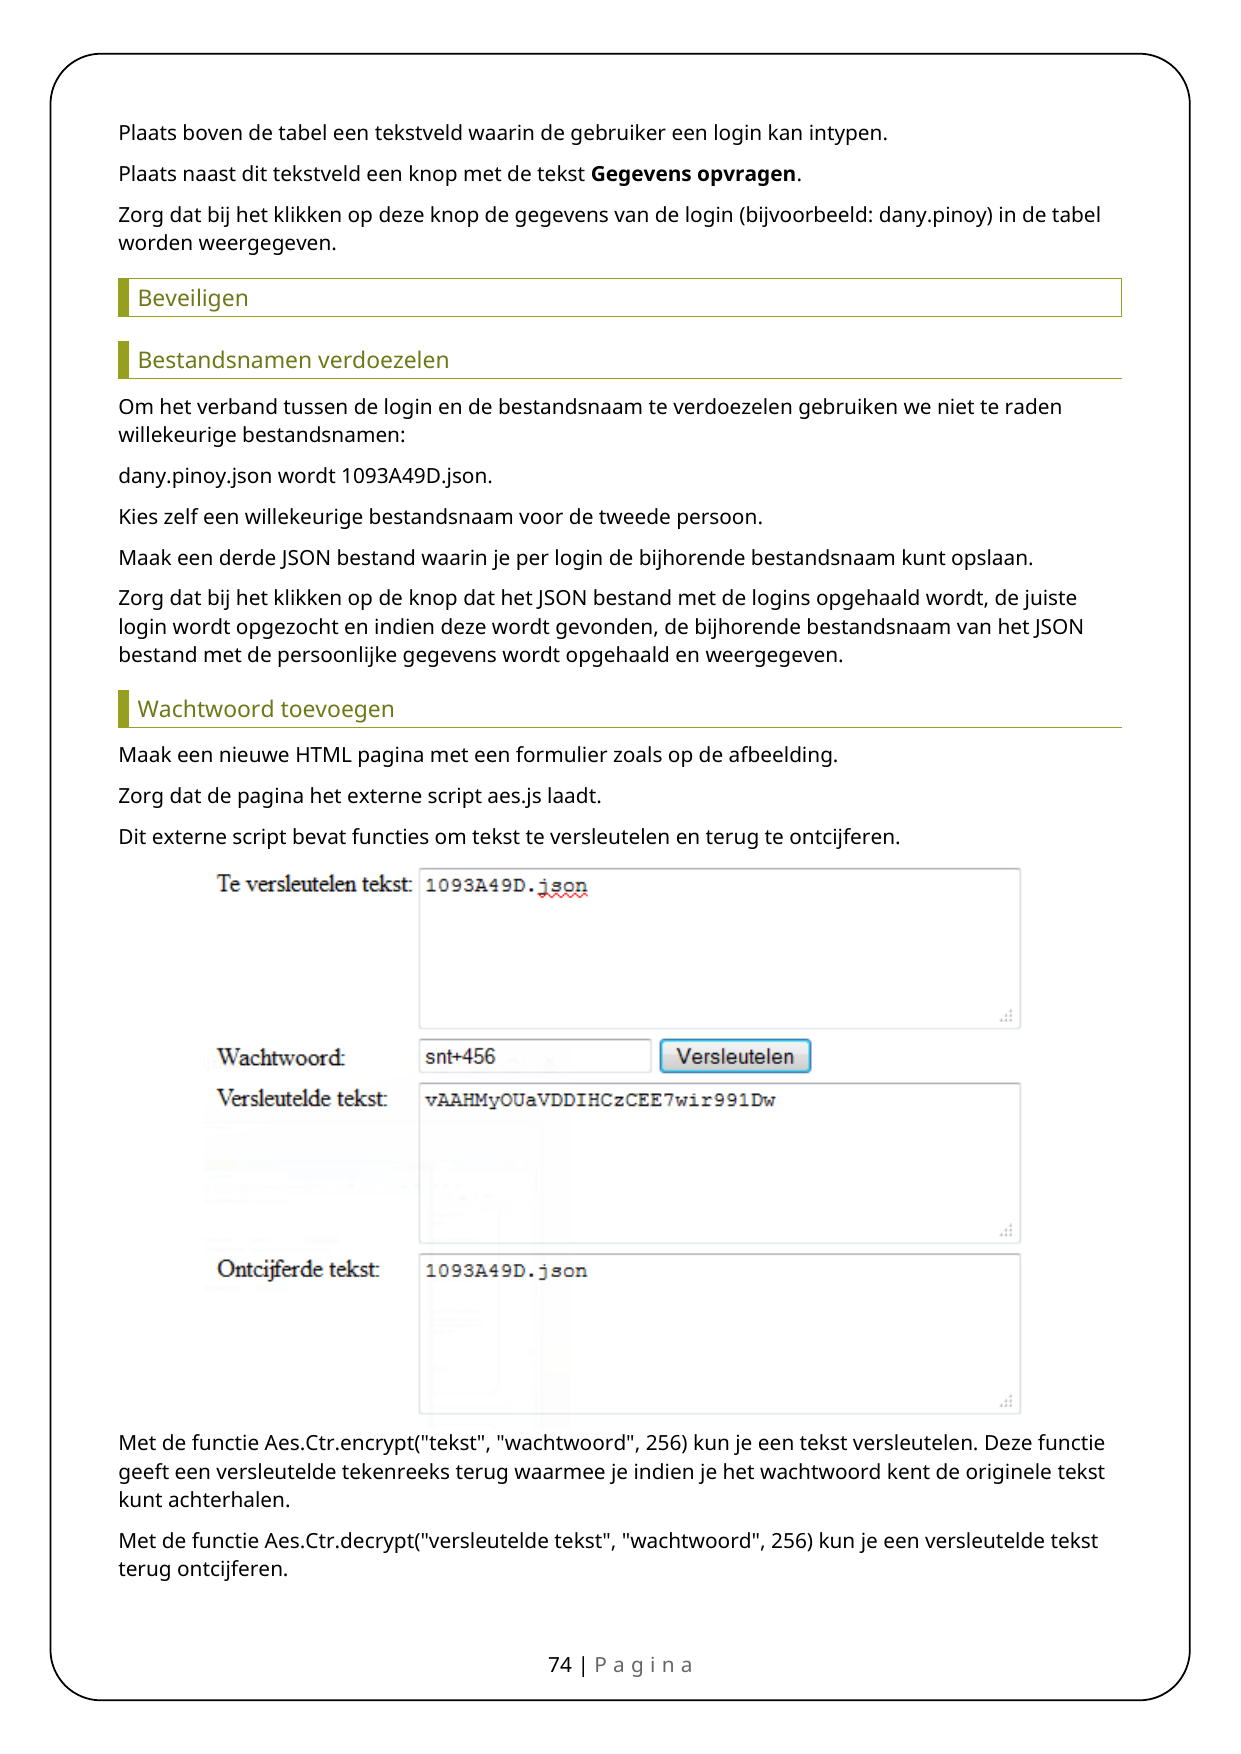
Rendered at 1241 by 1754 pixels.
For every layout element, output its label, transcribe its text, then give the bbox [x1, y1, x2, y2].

text Met de functie Aes.Ctr.decrypt("versleutelde tekst", "wachtwoord", 256) kun je een versleutelde tekst terug ontcijferen. [118, 1526, 1122, 1583]
subtitle Beveiligen [129, 279, 1121, 316]
text Kies zelf een willekeurige bestandsnaam voor de tweede persoon. [118, 502, 1122, 530]
text Om het verband tussen de login en de bestandsnaam te verdoezelen gebruiken we niet te raden willekeurige bestandsnamen: [118, 392, 1122, 449]
text Plaats boven de tabel een tekstveld waarin de gebruiker een login kan intypen. [118, 118, 1122, 147]
text Zorg dat bij het klikken op deze knop de gegevens van de login (bijvoorbeeld: dany.pinoy) in de tabel worden weergegeven. [118, 200, 1122, 257]
subtitle Bestandsnamen verdoezelen [129, 341, 1122, 378]
text Zorg dat bij het klikken op de knop dat het JSON bestand met de logins opgehaald wordt, de juiste login wordt opgezocht en indien deze wordt gevonden, de bijhorende bestandsnaam van het JSON bestand met de persoonlijke gegevens wordt opgehaald en weergegeven. [118, 583, 1122, 669]
subtitle Wachtwoord toevoegen [129, 690, 1122, 727]
text Maak een nieuwe HTML pagina met een formulier zoals op de afbeelding. [118, 740, 1122, 769]
text Plaats naast dit tekstveld een knop met de tekst Gegevens opvragen. [118, 159, 1122, 187]
text Zorg dat de pagina het externe script aes.js laadt. [118, 781, 1122, 809]
text Maak een derde JSON bestand waarin je per login de bijhorende bestandsnaam kunt opslaan. [118, 543, 1122, 571]
text Dit externe script bevat functies om tekst te versleutelen en terug te ontcijferen. [118, 822, 1122, 850]
picture [203, 862, 1037, 1429]
text dany.pinoy.json wordt 1093A49D.json. [118, 461, 1122, 489]
text Met de functie Aes.Ctr.encrypt("tekst", "wachtwoord", 256) kun je een tekst versleutelen. Deze functie geeft een versleutelde tekenreeks terug waarmee je indien je het wachtwoord kent de originele tekst kunt achterhalen. [118, 1428, 1122, 1514]
